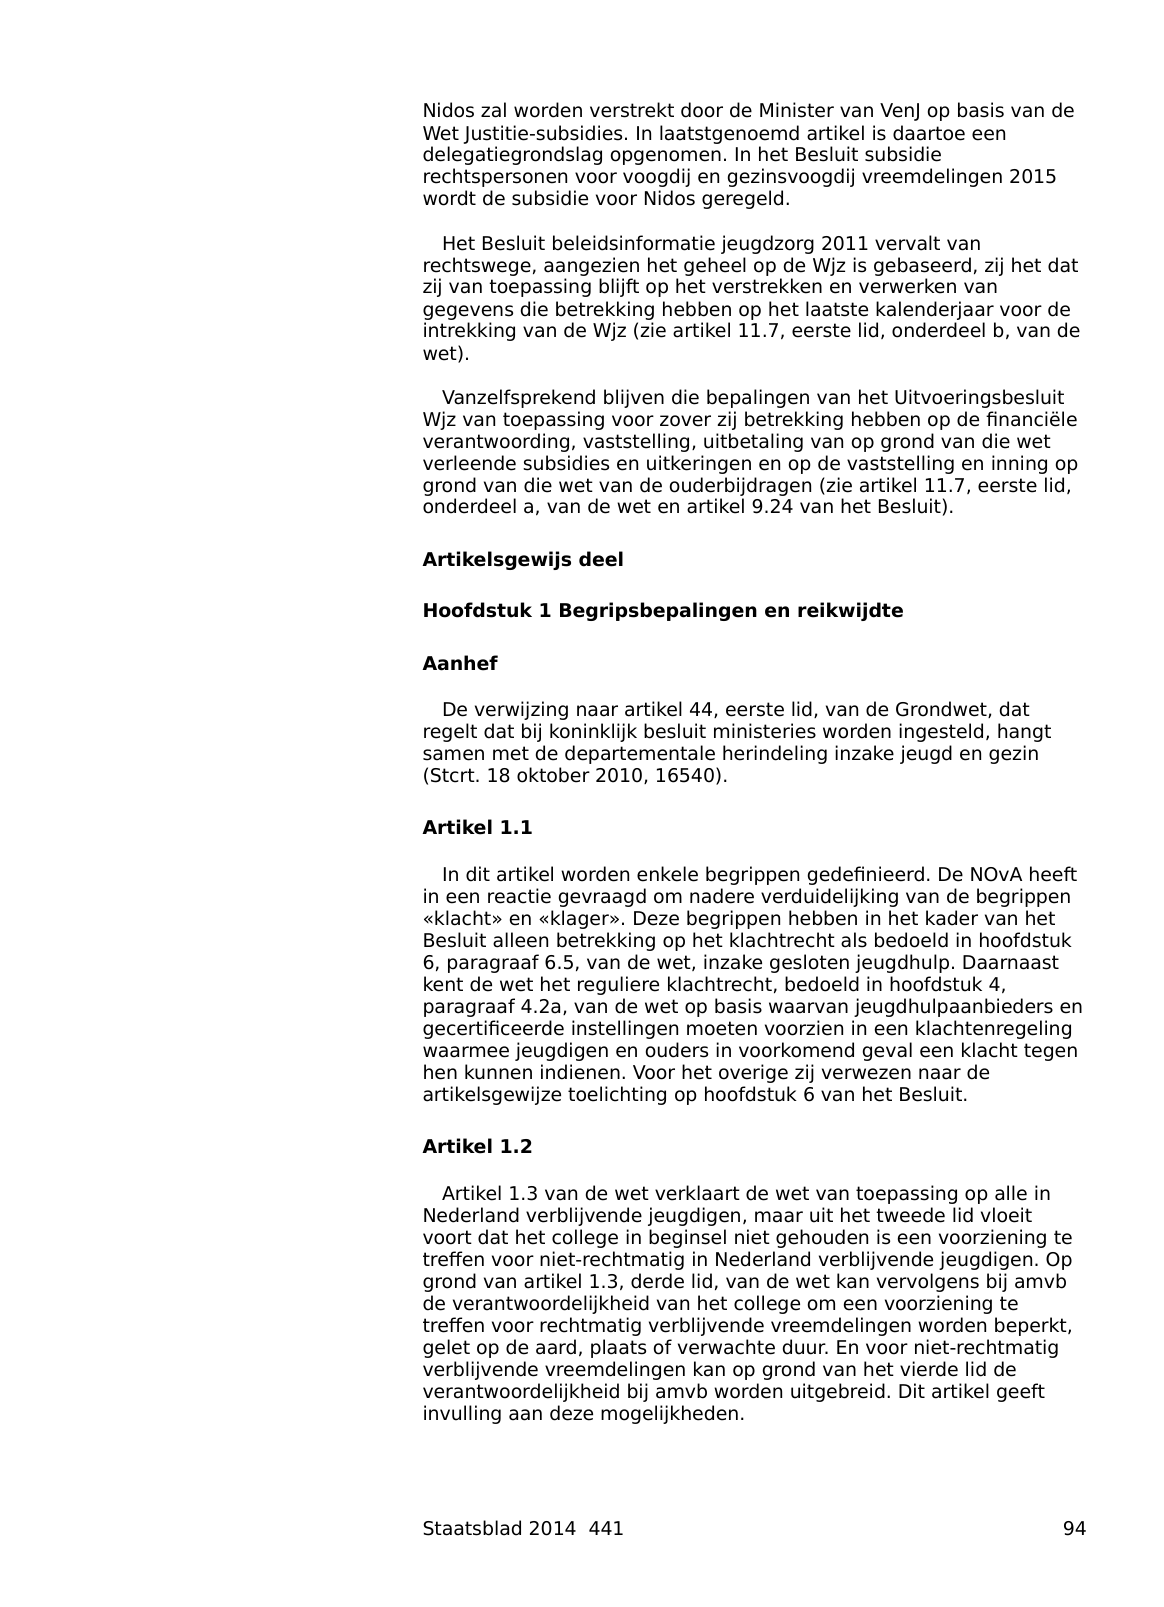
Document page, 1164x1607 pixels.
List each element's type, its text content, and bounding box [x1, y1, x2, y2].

text Het Besluit beleidsinformatie jeugdzorg 2011 vervalt van rechtswege, aangezien het geheel op de Wjz is gebaseerd, zij het dat zij van toepassing blijft op het verstrekken en verwerken van gegevens die betrekking hebben op het laatste kalenderjaar voor de intrekking van de Wjz (zie artikel 11.7, eerste lid, onderdeel b, van de wet). [422, 232, 1087, 364]
text Vanzelfsprekend blijven die bepalingen van het Uitvoeringsbesluit Wjz van toepassing voor zover zij betrekking hebben op de financiële verantwoording, vaststelling, uitbetaling van op grond van die wet verleende subsidies en uitkeringen en op de vaststelling en inning op grond van die wet van de ouderbijdragen (zie artikel 11.7, eerste lid, onderdeel a, van de wet en artikel 9.24 van het Besluit). [422, 387, 1087, 518]
subtitle Artikel 1.2 [422, 1136, 1087, 1158]
subtitle Aanhef [422, 652, 1087, 674]
text Nidos zal worden verstrekt door de Minister van VenJ op basis van de Wet Justitie-subsidies. In laatstgenoemd artikel is daartoe een delegatiegrondslag opgenomen. In het Besluit subsidie rechtspersonen voor voogdij en gezinsvoogdij vreemdelingen 2015 wordt de subsidie voor Nidos geregeld. [422, 100, 1087, 210]
subtitle Hoofdstuk 1 Begripsbepalingen en reikwijdte [422, 600, 1087, 622]
text De verwijzing naar artikel 44, eerste lid, van de Grondwet, dat regelt dat bij koninklijk besluit ministeries worden ingesteld, hangt samen met de departementale herindeling inzake jeugd en gezin (Stcrt. 18 oktober 2010, 16540). [422, 699, 1087, 787]
subtitle Artikel 1.1 [422, 817, 1087, 839]
subtitle Artikelsgewijs deel [422, 548, 1087, 570]
text In dit artikel worden enkele begrippen gedefinieerd. De NOvA heeft in een reactie gevraagd om nadere verduidelijking van de begrippen «klacht» en «klager». Deze begrippen hebben in het kader van het Besluit alleen betrekking op het klachtrecht als bedoeld in hoofdstuk 6, paragraaf 6.5, van de wet, inzake gesloten jeugdhulp. Daarnaast kent de wet het reguliere klachtrecht, bedoeld in hoofdstuk 4, paragraaf 4.2a, van de wet op basis waarvan jeugdhulpaanbieders en gecertificeerde instellingen moeten voorzien in een klachtenregeling waarmee jeugdigen en ouders in voorkomend geval een klacht tegen hen kunnen indienen. Voor het overige zij verwezen naar de artikelsgewijze toelichting op hoofdstuk 6 van het Besluit. [422, 864, 1087, 1106]
text Artikel 1.3 van de wet verklaart de wet van toepassing op alle in Nederland verblijvende jeugdigen, maar uit het tweede lid vloeit voort dat het college in beginsel niet gehouden is een voorziening te treffen voor niet-rechtmatig in Nederland verblijvende jeugdigen. Op grond van artikel 1.3, derde lid, van de wet kan vervolgens bij amvb de verantwoordelijkheid van het college om een voorziening te treffen voor rechtmatig verblijvende vreemdelingen worden beperkt, gelet op de aard, plaats of verwachte duur. En voor niet-rechtmatig verblijvende vreemdelingen kan op grond van het vierde lid de verantwoordelijkheid bij amvb worden uitgebreid. Dit artikel geeft invulling aan deze mogelijkheden. [422, 1183, 1087, 1425]
